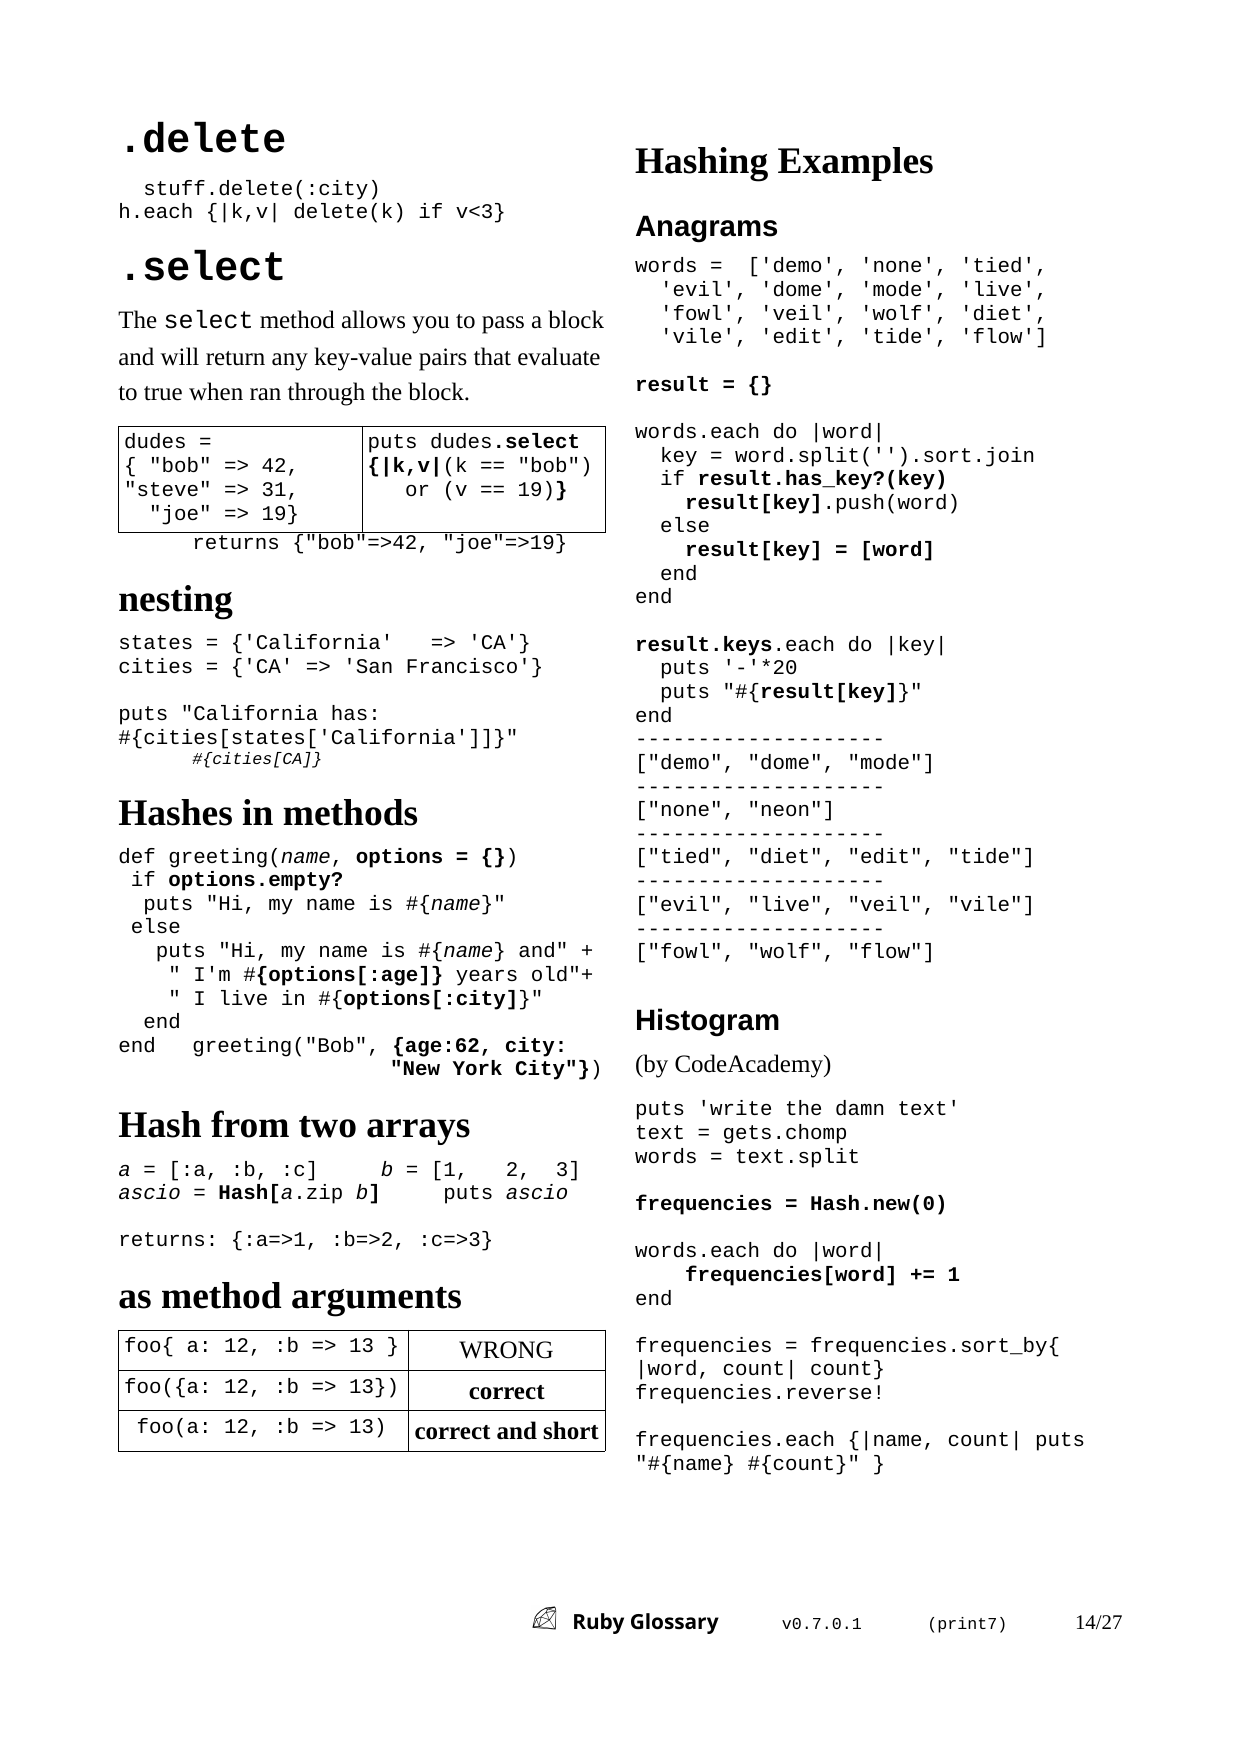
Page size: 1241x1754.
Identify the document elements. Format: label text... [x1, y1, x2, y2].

text else [635, 516, 1122, 539]
text frequencies.each {|name, count| puts "#{name} #{count}" } [635, 1429, 1122, 1477]
text #{cities[CA]} [118, 750, 605, 769]
text frequencies[word] += 1 [635, 1264, 1122, 1287]
subtitle .select [118, 246, 605, 293]
text else [118, 917, 605, 940]
text The select method allows you to pass a block and will return any key-value pairs that evaluate to true when ran through the block. [118, 306, 605, 405]
text puts "California has: #{cities[states['California']]}" [118, 703, 605, 750]
text ["demo", "dome", "mode"] [635, 752, 1122, 776]
text |word, count| count} [635, 1358, 1122, 1382]
subtitle Hash from two arrays [118, 1103, 605, 1146]
text words.each do |word| [635, 421, 1122, 444]
subtitle Hashing Examples [635, 139, 1122, 182]
table_header dudes = { "bob" => 42, "steve" => 31, "joe" => 19} [119, 427, 362, 532]
picture [530, 1605, 557, 1630]
text -------------------- [635, 728, 1122, 752]
text text = gets.chomp [635, 1122, 1122, 1146]
text puts "Hi, my name is #{name} and" + [118, 940, 605, 964]
text -------------------- [635, 917, 1122, 941]
text ["none", "neon"] [635, 799, 1122, 823]
text a = [:a, :b, :c] b = [1, 2, 3] [118, 1158, 605, 1182]
text h.each {|k,v| delete(k) if v<3} [118, 201, 605, 225]
text (by CodeAcademy) [635, 1049, 1122, 1078]
text def greeting(name, options = {}) [118, 846, 605, 869]
table_header puts dudes.select {|k,v|(k == "bob") or (v == 19)} [363, 427, 605, 532]
text -------------------- [635, 823, 1122, 847]
text -------------------- [635, 870, 1122, 894]
text end [635, 1287, 1122, 1311]
text states = {'California' => 'CA'} [118, 632, 605, 656]
text ["fowl", "wolf", "flow"] [635, 941, 1122, 965]
text end [635, 586, 1122, 610]
text result[key] = [word] [635, 539, 1122, 563]
subtitle Hashes in methods [118, 790, 605, 833]
table_cell foo(a: 12, :b => 13) [119, 1411, 408, 1451]
table_header WRONG [409, 1331, 605, 1370]
text result[key].push(word) [635, 492, 1122, 516]
text returns {"bob"=>42, "joe"=>19} [118, 533, 605, 556]
table_header foo{ a: 12, :b => 13 } [119, 1331, 408, 1370]
text puts 'write the damn text' [635, 1098, 1122, 1122]
text result = {} [635, 374, 1122, 397]
subtitle nesting [118, 576, 605, 619]
subtitle .delete [118, 118, 605, 165]
text end [635, 705, 1122, 728]
text -------------------- [635, 776, 1122, 799]
text words.each do |word| [635, 1240, 1122, 1264]
text frequencies.reverse! [635, 1382, 1122, 1406]
text if options.empty? [118, 869, 605, 893]
table_cell correct and short [409, 1411, 605, 1451]
text key = word.split('').sort.join [635, 444, 1122, 468]
text 'fowl', 'veil', 'wolf', 'diet', [635, 303, 1122, 326]
text ascio = Hash[a.zip b] puts ascio [118, 1182, 605, 1206]
subtitle Histogram [635, 1003, 1122, 1037]
subtitle as method arguments [118, 1274, 605, 1317]
text " I live in #{options[:city]}" [118, 987, 605, 1011]
text frequencies = frequencies.sort_by{ [635, 1335, 1122, 1358]
text words = text.split [635, 1146, 1122, 1169]
text returns: {:a=>1, :b=>2, :c=>3} [118, 1229, 605, 1253]
text frequencies = Hash.new(0) [635, 1193, 1122, 1217]
text 'vile', 'edit', 'tide', 'flow'] [635, 326, 1122, 350]
text stuff.delete(:city) [118, 178, 605, 201]
text end greeting("Bob", {age:62, city: "New York City"}) [118, 1035, 605, 1082]
text puts "#{result[key]}" [635, 681, 1122, 705]
text result.keys.each do |key| [635, 634, 1122, 657]
text words = ['demo', 'none', 'tied', [635, 255, 1122, 279]
table_cell correct [409, 1371, 605, 1410]
subtitle Anagrams [635, 209, 1122, 243]
text ["evil", "live", "veil", "vile"] [635, 894, 1122, 917]
text puts "Hi, my name is #{name}" [118, 893, 605, 917]
text puts '-'*20 [635, 657, 1122, 681]
text 'evil', 'dome', 'mode', 'live', [635, 279, 1122, 303]
text end [118, 1011, 605, 1035]
text if result.has_key?(key) [635, 468, 1122, 492]
text end [635, 563, 1122, 586]
text " I'm #{options[:age]} years old"+ [118, 964, 605, 987]
text ["tied", "diet", "edit", "tide"] [635, 847, 1122, 870]
table_cell foo({a: 12, :b => 13}) [119, 1371, 408, 1410]
text cities = {'CA' => 'San Francisco'} [118, 656, 605, 679]
